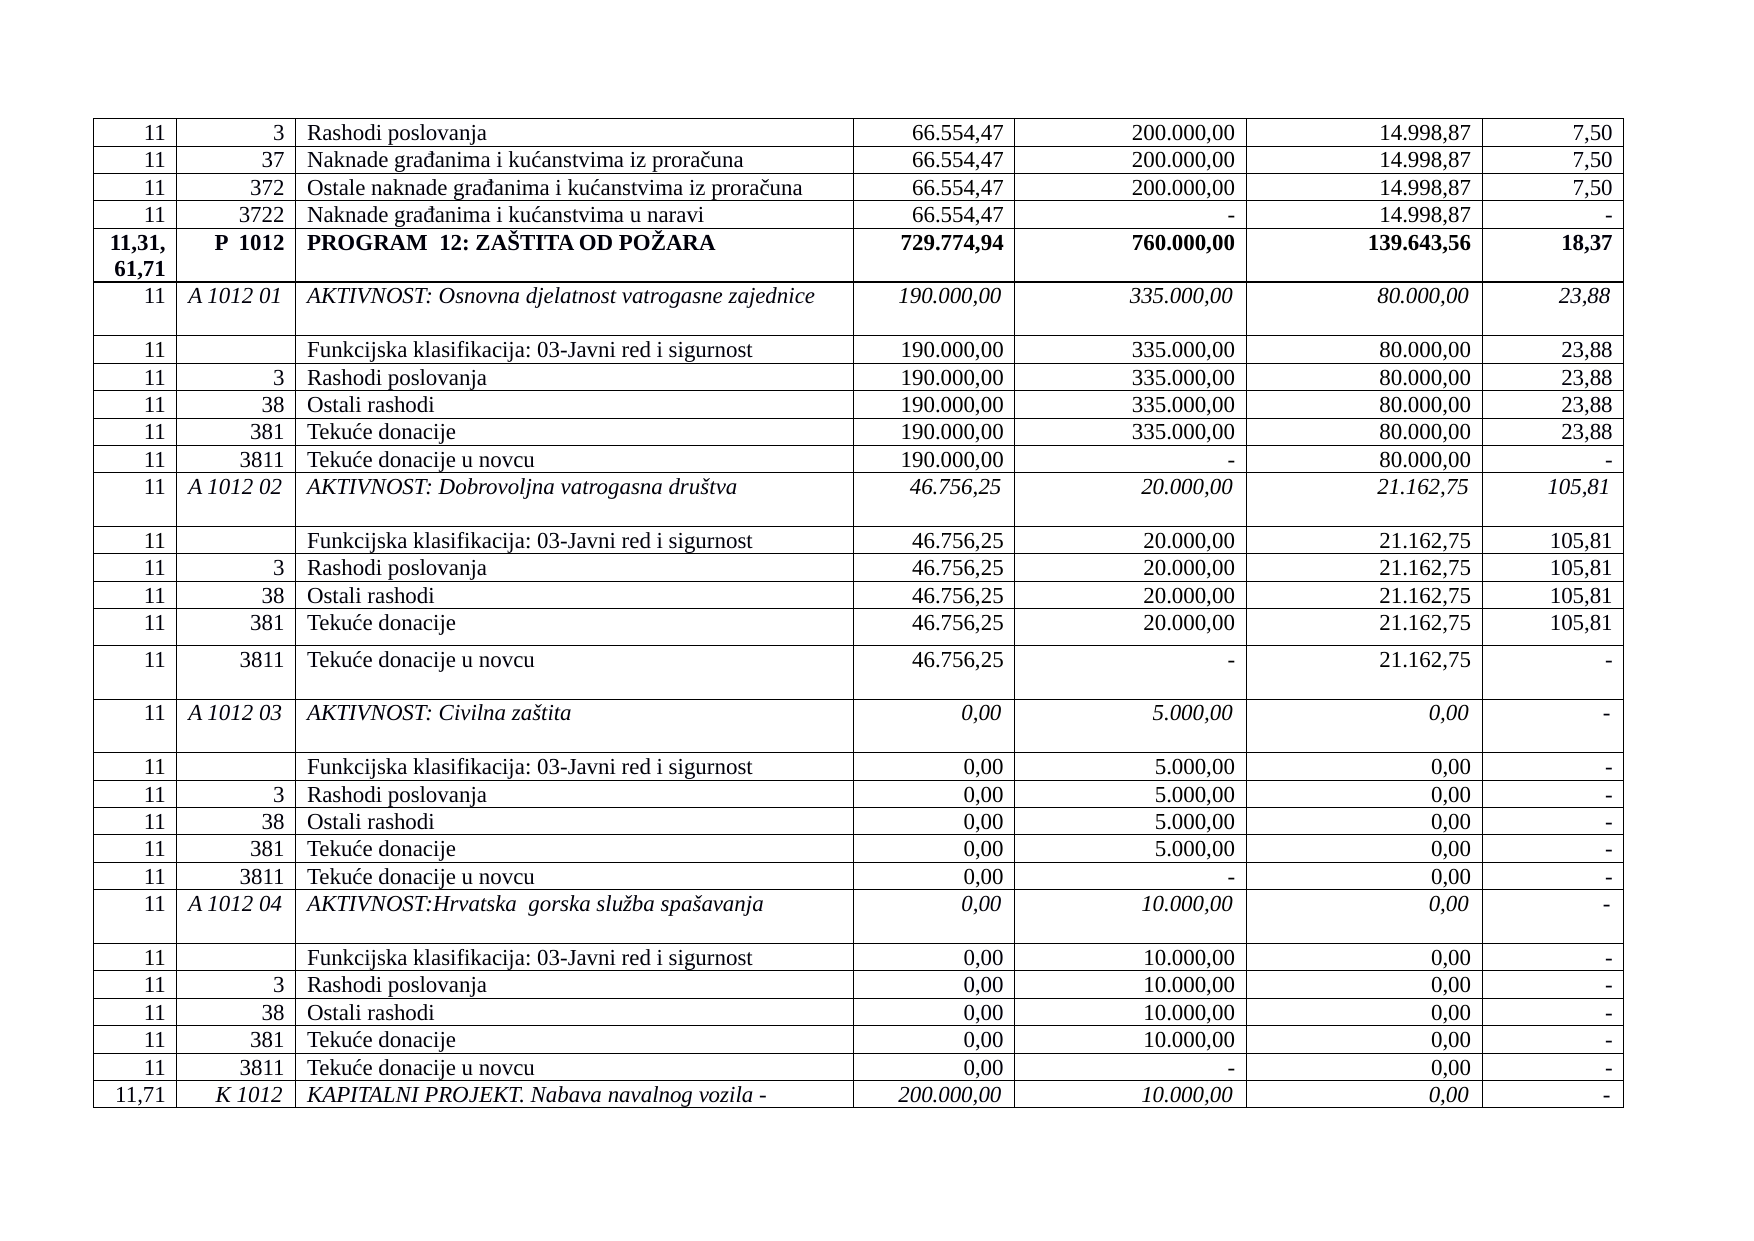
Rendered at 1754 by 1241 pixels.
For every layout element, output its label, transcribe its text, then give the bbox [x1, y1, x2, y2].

table_cell 80.000,00 [1247, 446, 1482, 472]
table_cell 11 [94, 473, 176, 526]
table_cell 381 [177, 419, 295, 445]
table_cell [177, 336, 295, 363]
table_cell [177, 944, 295, 970]
table_cell 11 [94, 944, 176, 970]
table_cell 3811 [177, 446, 295, 472]
table_cell Rashodi poslovanja [296, 554, 853, 581]
table_cell 11 [94, 835, 176, 862]
table_cell 7,50 [1483, 119, 1623, 146]
table_cell 23,88 [1483, 391, 1623, 417]
table_cell 46.756,25 [854, 646, 1014, 698]
table_cell 46.756,25 [854, 609, 1014, 645]
table_cell 11 [94, 364, 176, 390]
table_cell 20.000,00 [1015, 609, 1246, 645]
table_cell 3722 [177, 201, 295, 228]
table_cell Ostali rashodi [296, 582, 853, 608]
table_cell 0,00 [1247, 1081, 1482, 1107]
table_cell Naknade građanima i kućanstvima iz proračuna [296, 147, 853, 173]
table_cell AKTIVNOST: Civilna zaštita [296, 700, 853, 752]
table_cell 3 [177, 554, 295, 581]
table_cell Rashodi poslovanja [296, 971, 853, 998]
table_cell 0,00 [1247, 781, 1482, 807]
table_cell 66.554,47 [854, 174, 1014, 200]
table_cell 3 [177, 971, 295, 998]
table_cell 760.000,00 [1015, 229, 1246, 281]
table_cell 11 [94, 147, 176, 173]
table_cell 0,00 [1247, 999, 1482, 1025]
table_cell 0,00 [1247, 808, 1482, 834]
table_cell P 1012 [177, 229, 295, 281]
table_cell 335.000,00 [1015, 419, 1246, 445]
table_cell 200.000,00 [1015, 174, 1246, 200]
table_cell 10.000,00 [1015, 1081, 1246, 1107]
table_cell 381 [177, 609, 295, 645]
table_cell 21.162,75 [1247, 582, 1482, 608]
table_cell 105,81 [1483, 473, 1623, 526]
table_cell Tekuće donacije [296, 419, 853, 445]
table_cell 11 [94, 119, 176, 146]
table_cell 11 [94, 336, 176, 363]
table_cell 11,31, 61,71 [94, 229, 176, 281]
table_cell 80.000,00 [1247, 364, 1482, 390]
table_cell 0,00 [854, 890, 1014, 943]
table_cell 46.756,25 [854, 527, 1014, 553]
table_cell Ostali rashodi [296, 391, 853, 417]
table_cell 5.000,00 [1015, 808, 1246, 834]
table_cell 20.000,00 [1015, 554, 1246, 581]
table_cell 80.000,00 [1247, 391, 1482, 417]
table_cell 105,81 [1483, 609, 1623, 645]
table_cell - [1483, 1026, 1623, 1052]
table_cell Rashodi poslovanja [296, 119, 853, 146]
table_cell 38 [177, 999, 295, 1025]
table_cell Tekuće donacije u novcu [296, 446, 853, 472]
table_cell 190.000,00 [854, 364, 1014, 390]
table_cell 23,88 [1483, 283, 1623, 335]
table_cell 46.756,25 [854, 554, 1014, 581]
table_cell 0,00 [1247, 971, 1482, 998]
table_cell - [1015, 201, 1246, 228]
table_cell 11 [94, 391, 176, 417]
table_cell 0,00 [854, 808, 1014, 834]
table_cell 5.000,00 [1015, 781, 1246, 807]
table_cell A 1012 02 [177, 473, 295, 526]
table_cell 729.774,94 [854, 229, 1014, 281]
table_cell 5.000,00 [1015, 835, 1246, 862]
table_cell 11,71 [94, 1081, 176, 1107]
table_cell Tekuće donacije u novcu [296, 1054, 853, 1080]
table_cell - [1483, 944, 1623, 970]
table_cell Funkcijska klasifikacija: 03-Javni red i sigurnost [296, 753, 853, 779]
table_cell 190.000,00 [854, 446, 1014, 472]
table_cell 18,37 [1483, 229, 1623, 281]
table_cell 0,00 [854, 753, 1014, 779]
table_cell 0,00 [854, 835, 1014, 862]
table_cell AKTIVNOST: Osnovna djelatnost vatrogasne zajednice [296, 283, 853, 335]
table_cell 3 [177, 364, 295, 390]
table_cell 11 [94, 283, 176, 335]
table_cell 372 [177, 174, 295, 200]
table_cell 190.000,00 [854, 336, 1014, 363]
table_cell - [1015, 1054, 1246, 1080]
table_cell PROGRAM 12: ZAŠTITA OD POŽARA [296, 229, 853, 281]
table_cell - [1483, 646, 1623, 698]
table_cell 105,81 [1483, 554, 1623, 581]
table_cell A 1012 04 [177, 890, 295, 943]
table_cell Ostali rashodi [296, 808, 853, 834]
table_cell 11 [94, 646, 176, 698]
table_cell 3 [177, 119, 295, 146]
table_cell 23,88 [1483, 336, 1623, 363]
table_cell 21.162,75 [1247, 473, 1482, 526]
table_cell 3 [177, 781, 295, 807]
table_cell 0,00 [1247, 863, 1482, 889]
table_cell 66.554,47 [854, 201, 1014, 228]
table_cell - [1483, 971, 1623, 998]
table_cell 139.643,56 [1247, 229, 1482, 281]
table_cell 105,81 [1483, 582, 1623, 608]
table_cell 21.162,75 [1247, 527, 1482, 553]
table_cell 0,00 [1247, 1026, 1482, 1052]
table_cell 7,50 [1483, 174, 1623, 200]
table_cell AKTIVNOST: Dobrovoljna vatrogasna društva [296, 473, 853, 526]
table_cell 0,00 [854, 1026, 1014, 1052]
table_cell [177, 753, 295, 779]
table_cell 105,81 [1483, 527, 1623, 553]
table_cell 0,00 [854, 1054, 1014, 1080]
table_cell 11 [94, 419, 176, 445]
table_cell Tekuće donacije u novcu [296, 646, 853, 698]
table_cell 190.000,00 [854, 419, 1014, 445]
table_cell 335.000,00 [1015, 391, 1246, 417]
table_cell 14.998,87 [1247, 147, 1482, 173]
table_cell 0,00 [854, 971, 1014, 998]
table_cell 21.162,75 [1247, 646, 1482, 698]
table_cell - [1483, 201, 1623, 228]
table_cell 10.000,00 [1015, 944, 1246, 970]
table_cell - [1483, 700, 1623, 752]
table_cell 335.000,00 [1015, 336, 1246, 363]
table_cell 23,88 [1483, 364, 1623, 390]
table_cell 11 [94, 890, 176, 943]
table_cell 0,00 [1247, 944, 1482, 970]
table_cell 5.000,00 [1015, 753, 1246, 779]
table_cell 11 [94, 863, 176, 889]
table_cell A 1012 01 [177, 283, 295, 335]
table_cell Rashodi poslovanja [296, 781, 853, 807]
table_cell 46.756,25 [854, 473, 1014, 526]
table_cell 21.162,75 [1247, 609, 1482, 645]
table_cell Naknade građanima i kućanstvima u naravi [296, 201, 853, 228]
table_cell 80.000,00 [1247, 419, 1482, 445]
table_cell 20.000,00 [1015, 527, 1246, 553]
table_cell 38 [177, 582, 295, 608]
table_cell 3811 [177, 1054, 295, 1080]
table_cell 10.000,00 [1015, 890, 1246, 943]
table_cell 20.000,00 [1015, 473, 1246, 526]
table_cell 80.000,00 [1247, 336, 1482, 363]
table_cell 200.000,00 [1015, 119, 1246, 146]
table_cell - [1483, 863, 1623, 889]
table_cell A 1012 03 [177, 700, 295, 752]
table_cell Ostale naknade građanima i kućanstvima iz proračuna [296, 174, 853, 200]
table_cell 11 [94, 527, 176, 553]
table_cell AKTIVNOST:Hrvatska gorska služba spašavanja [296, 890, 853, 943]
table_cell Funkcijska klasifikacija: 03-Javni red i sigurnost [296, 336, 853, 363]
table_cell 11 [94, 582, 176, 608]
table_cell 14.998,87 [1247, 174, 1482, 200]
table_cell 66.554,47 [854, 147, 1014, 173]
table_cell [177, 527, 295, 553]
table_cell 11 [94, 446, 176, 472]
table_cell 0,00 [1247, 1054, 1482, 1080]
table_cell - [1483, 781, 1623, 807]
table_cell - [1483, 999, 1623, 1025]
table_cell 335.000,00 [1015, 283, 1246, 335]
table_cell 11 [94, 1026, 176, 1052]
table_cell 0,00 [854, 781, 1014, 807]
table_cell 11 [94, 971, 176, 998]
table_cell 23,88 [1483, 419, 1623, 445]
table_cell - [1015, 863, 1246, 889]
table_cell - [1483, 1054, 1623, 1080]
table_cell 46.756,25 [854, 582, 1014, 608]
table_cell 11 [94, 1054, 176, 1080]
table_cell 11 [94, 609, 176, 645]
table_cell Funkcijska klasifikacija: 03-Javni red i sigurnost [296, 527, 853, 553]
table_cell 38 [177, 391, 295, 417]
table_cell 14.998,87 [1247, 119, 1482, 146]
table_cell Tekuće donacije u novcu [296, 863, 853, 889]
table_cell Tekuće donacije [296, 1026, 853, 1052]
table_cell 10.000,00 [1015, 1026, 1246, 1052]
table_cell 0,00 [1247, 700, 1482, 752]
table_cell KAPITALNI PROJEKT. Nabava navalnog vozila [296, 1081, 853, 1107]
table_cell - [1483, 753, 1623, 779]
table_cell 381 [177, 1026, 295, 1052]
table_cell 21.162,75 [1247, 554, 1482, 581]
table_cell 11 [94, 753, 176, 779]
table_cell 0,00 [854, 999, 1014, 1025]
table_cell 3811 [177, 863, 295, 889]
table_cell 381 [177, 835, 295, 862]
table_cell 0,00 [854, 944, 1014, 970]
table_cell 0,00 [854, 700, 1014, 752]
table_cell 11 [94, 554, 176, 581]
table_cell K 1012 [177, 1081, 295, 1107]
table_cell 0,00 [1247, 890, 1482, 943]
table_cell 7,50 [1483, 147, 1623, 173]
table_cell 10.000,00 [1015, 999, 1246, 1025]
table_cell 11 [94, 174, 176, 200]
table_cell Tekuće donacije [296, 609, 853, 645]
table_cell - [1483, 446, 1623, 472]
table_cell Tekuće donacije [296, 835, 853, 862]
table_cell 0,00 [1247, 753, 1482, 779]
table_cell 37 [177, 147, 295, 173]
table_cell Ostali rashodi [296, 999, 853, 1025]
table_cell 190.000,00 [854, 283, 1014, 335]
table_cell 3811 [177, 646, 295, 698]
table_cell 0,00 [854, 863, 1014, 889]
table_cell 80.000,00 [1247, 283, 1482, 335]
table_cell 11 [94, 808, 176, 834]
table_cell Funkcijska klasifikacija: 03-Javni red i sigurnost [296, 944, 853, 970]
table_cell 38 [177, 808, 295, 834]
table_cell 200.000,00 [854, 1081, 1014, 1107]
table_cell 11 [94, 201, 176, 228]
table_cell - [1483, 808, 1623, 834]
table_cell 20.000,00 [1015, 582, 1246, 608]
table_cell 11 [94, 999, 176, 1025]
table_cell - [1483, 1081, 1623, 1107]
table_cell 11 [94, 700, 176, 752]
table_cell Rashodi poslovanja [296, 364, 853, 390]
table_cell 10.000,00 [1015, 971, 1246, 998]
table_cell - [1015, 646, 1246, 698]
table_cell - [1483, 835, 1623, 862]
table_cell - [1015, 446, 1246, 472]
table_cell 66.554,47 [854, 119, 1014, 146]
table_cell 200.000,00 [1015, 147, 1246, 173]
table_cell 190.000,00 [854, 391, 1014, 417]
table_cell 5.000,00 [1015, 700, 1246, 752]
table_cell - [1483, 890, 1623, 943]
table_cell 335.000,00 [1015, 364, 1246, 390]
table_cell 14.998,87 [1247, 201, 1482, 228]
table_cell 0,00 [1247, 835, 1482, 862]
table_cell 11 [94, 781, 176, 807]
